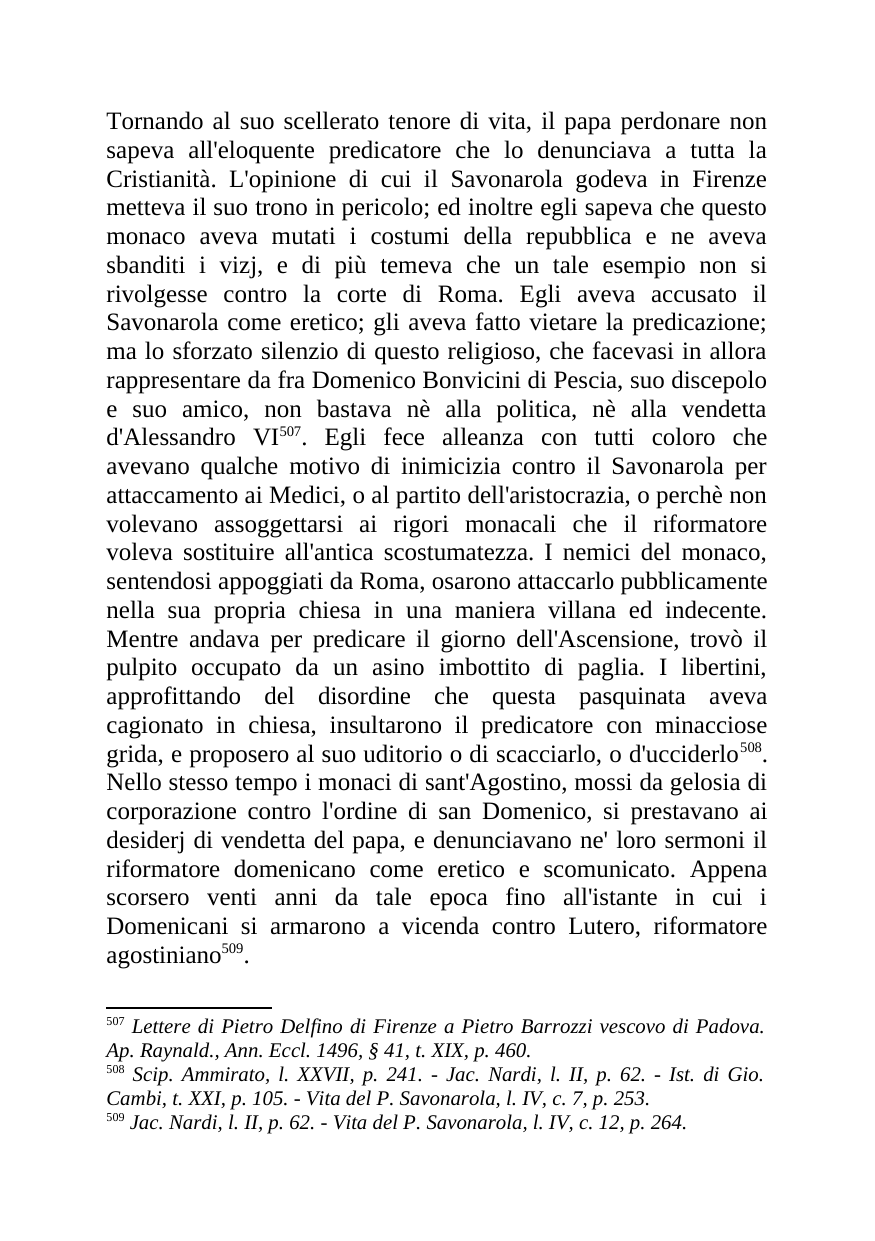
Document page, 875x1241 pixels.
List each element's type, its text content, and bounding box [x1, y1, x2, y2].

text Scip. Ammirato, l. XXVII, p. 241. - Jac. Nardi, l. II, p. 62. - Ist. di Gio. Cambi, t. XXI, p. 105. - Vita del P. Savonarola, l. IV, c. 7, p. 253. [106, 1062, 768, 1110]
text Jac. Nardi, l. II, p. 62. - Vita del P. Savonarola, l. IV, c. 12, p. 264. [106, 1110, 768, 1134]
text Tornando al suo scellerato tenore di vita, il papa perdonare non sapeva all'eloquente predicatore che lo denunciava a tutta la Cristianità. L'opinione di cui il Savonarola godeva in Firenze metteva il suo trono in pericolo; ed inoltre egli sapeva che questo monaco aveva mutati i costumi della repubblica e ne aveva sbanditi i vizj, e di più temeva che un tale esempio non si rivolgesse contro la corte di Roma. Egli aveva accusato il Savonarola come eretico; gli aveva fatto vietare la predicazione; ma lo sforzato silenzio di questo religioso, che facevasi in allora rappresentare da fra Domenico Bonvicini di Pescia, suo discepolo e suo amico, non bastava nè alla politica, nè alla vendetta d'Alessandro VI. Egli fece alleanza con tutti coloro che avevano qualche motivo di inimicizia contro il Savonarola per attaccamento ai Medici, o al partito dell'aristocrazia, o perchè non volevano assoggettarsi ai rigori monacali che il riformatore voleva sostituire all'antica scostumatezza. I nemici del monaco, sentendosi appoggiati da Roma, osarono attaccarlo pubblicamente nella sua propria chiesa in una maniera villana ed indecente. Mentre andava per predicare il giorno dell'Ascensione, trovò il pulpito occupato da un asino imbottito di paglia. I libertini, approfittando del disordine che questa pasquinata aveva cagionato in chiesa, insultarono il predicatore con minacciose grida, e proposero al suo uditorio o di scacciarlo, o d'ucciderlo. Nello stesso tempo i monaci di sant'Agostino, mossi da gelosia di corporazione contro l'ordine di san Domenico, si prestavano ai desiderj di vendetta del papa, e denunciavano ne' loro sermoni il riformatore domenicano come eretico e scomunicato. Appena scorsero venti anni da tale epoca fino all'istante in cui i Domenicani si armarono a vicenda contro Lutero, riformatore agostiniano. [106, 106, 768, 969]
text Lettere di Pietro Delfino di Firenze a Pietro Barrozzi vescovo di Padova. Ap. Raynald., Ann. Eccl. 1496, § 41, t. XIX, p. 460. [106, 1014, 768, 1062]
